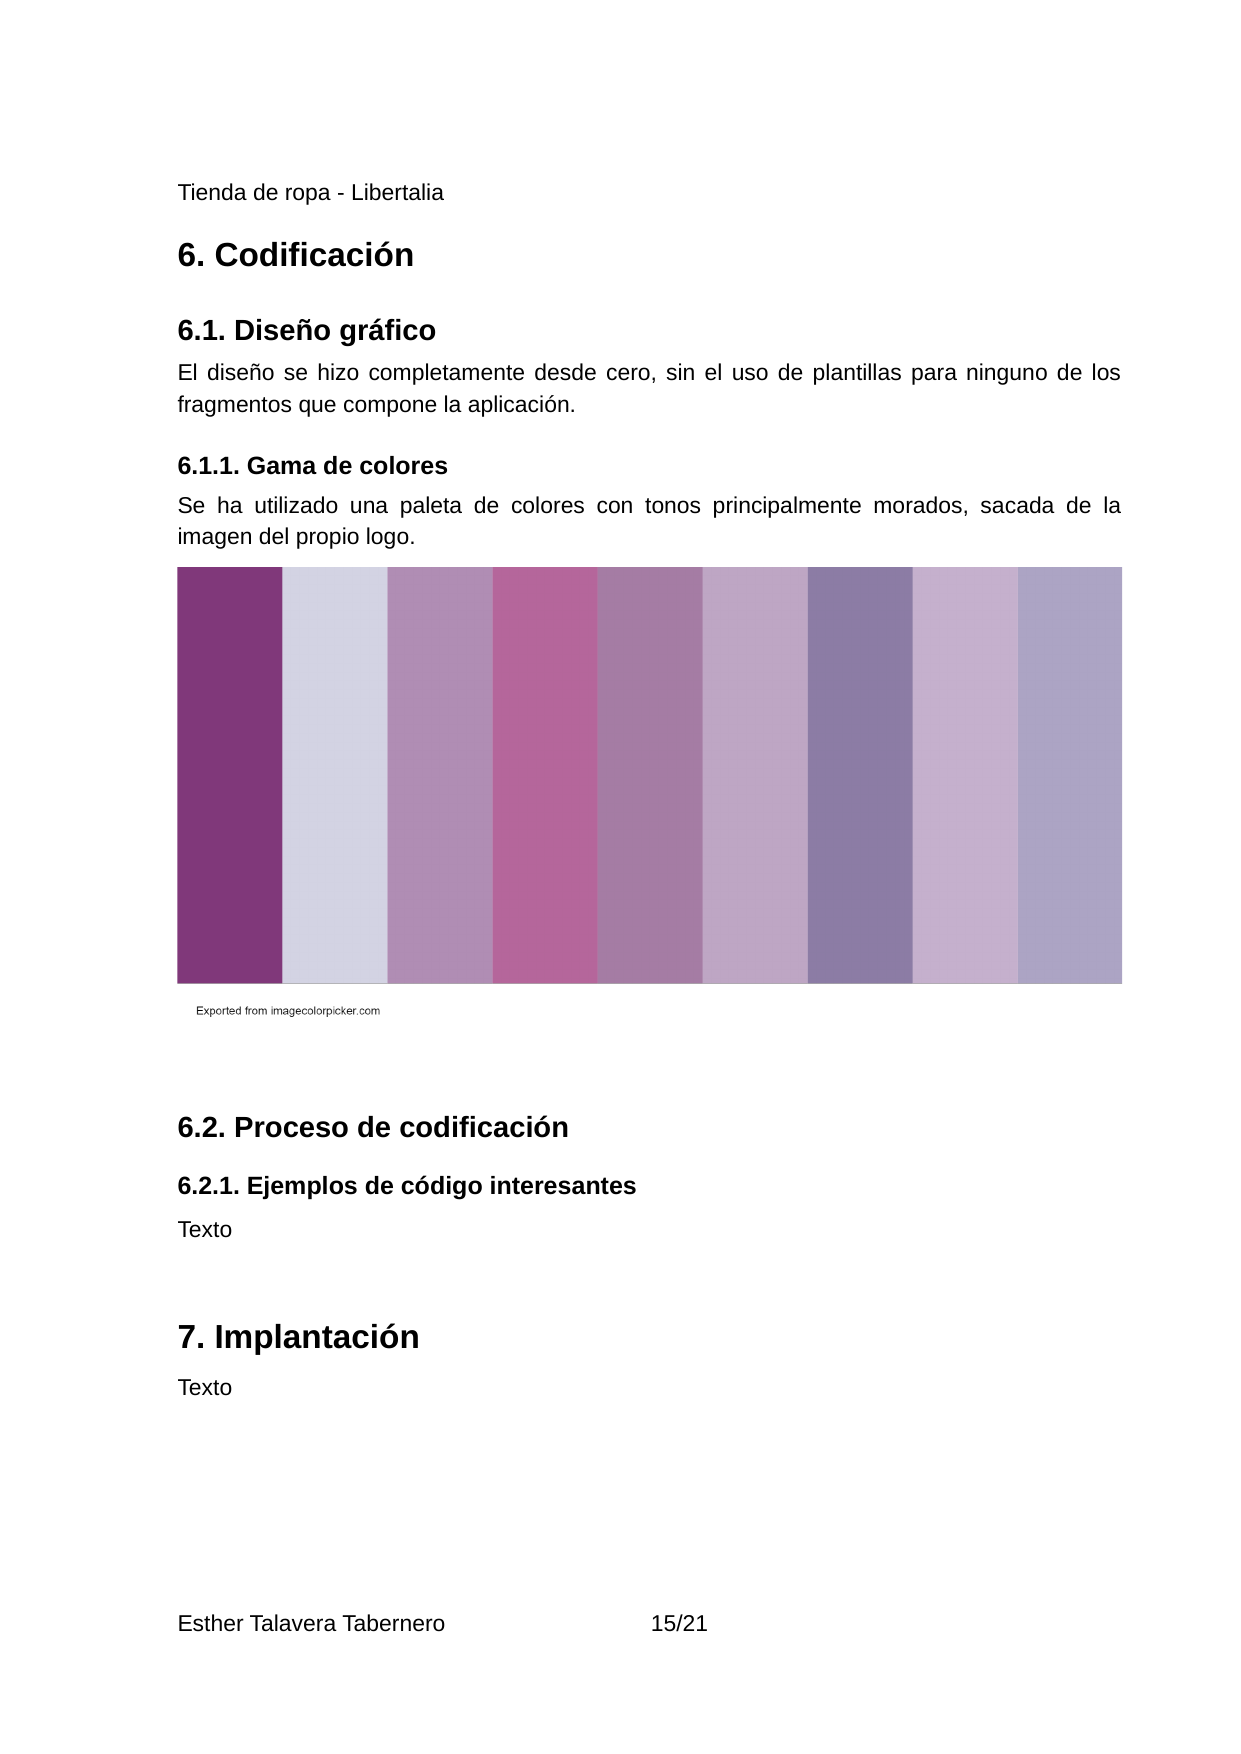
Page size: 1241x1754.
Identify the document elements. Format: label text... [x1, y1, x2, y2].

subtitle 6.2.1. Ejemplos de código interesantes [177, 1171, 1122, 1199]
subtitle 6.1. Diseño gráfico [177, 313, 1122, 346]
subtitle 6.1.1. Gama de colores [177, 451, 1122, 480]
text Se ha utilizado una paleta de colores con tonos principalmente morados, sacada de la imagen del propio logo. [177, 492, 1122, 549]
text El diseño se hizo completamente desde cero, sin el uso de plantillas para ninguno de los fragmentos que compone la aplicación. [177, 359, 1122, 417]
picture [177, 567, 1123, 1040]
subtitle 6.2. Proceso de codificación [177, 1110, 1122, 1144]
subtitle 6. Codificación [177, 235, 1122, 274]
text Texto [177, 1374, 1122, 1400]
subtitle 7. Implantación [177, 1317, 1122, 1356]
text Texto [177, 1216, 1122, 1243]
